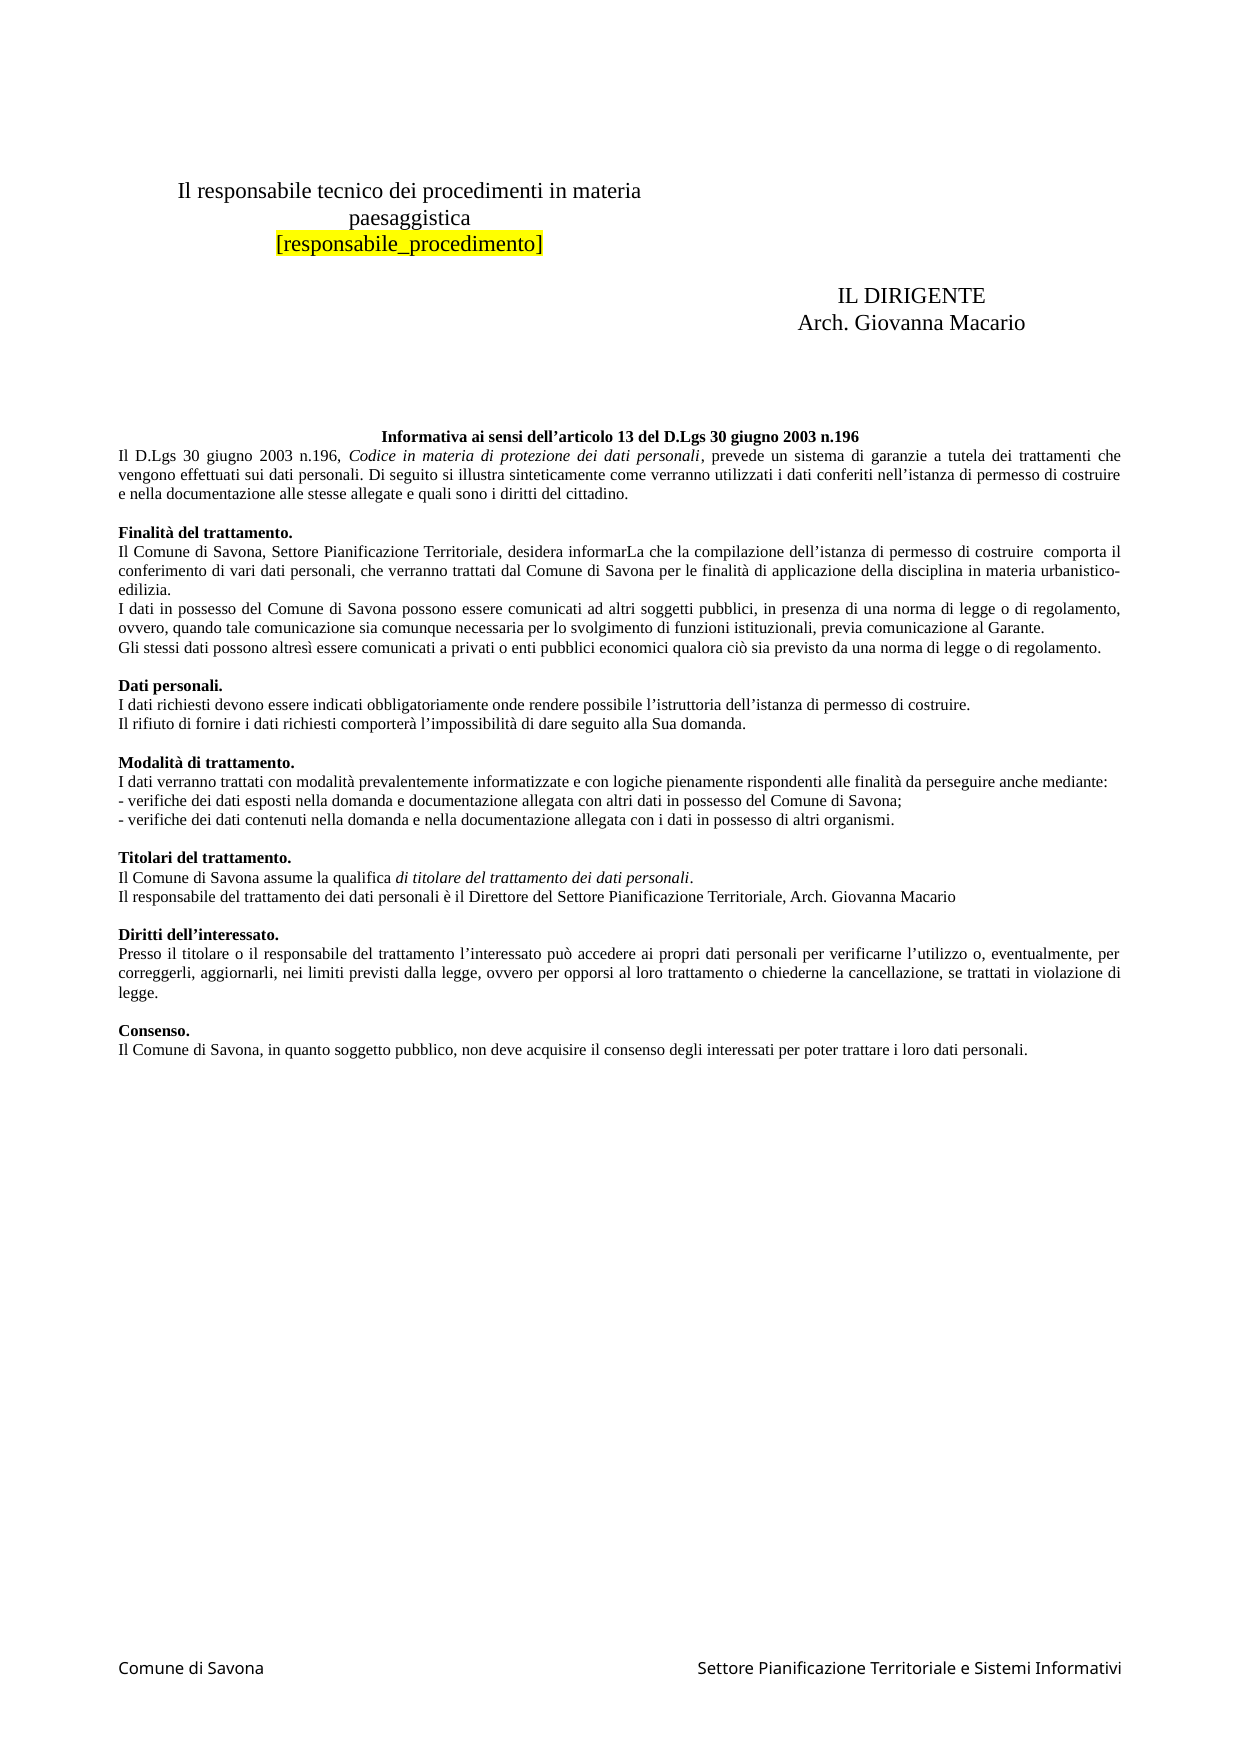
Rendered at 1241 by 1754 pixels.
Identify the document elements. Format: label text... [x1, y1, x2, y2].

text Diritti dell’interessato. [118, 925, 1122, 944]
table_header Il responsabile tecnico dei procedimenti in materia paesaggistica [responsabile_procedimento] [118, 177, 701, 283]
text Presso il titolare o il responsabile del trattamento l’interessato può accedere ai propri dati personali per verificarne l’utilizzo o, eventualmente, per correggerli, aggiornarli, nei limiti previsti dalla legge, ovvero per opporsi al loro trattamento o chiederne la cancellazione, se trattati in violazione di legge. [118, 944, 1122, 1002]
text - verifiche dei dati contenuti nella domanda e nella documentazione allegata con i dati in possesso di altri organismi. [118, 810, 1122, 829]
text Il Comune di Savona, in quanto soggetto pubblico, non deve acquisire il consenso degli interessati per poter trattare i loro dati personali. [118, 1040, 1122, 1059]
text I dati verranno trattati con modalità prevalentemente informatizzate e con logiche pienamente rispondenti alle finalità da perseguire anche mediante: [118, 772, 1122, 791]
text Titolari del trattamento. [118, 848, 1122, 867]
subtitle Informativa ai sensi dell’articolo 13 del D.Lgs 30 giugno 2003 n.196 [118, 427, 1122, 446]
text I dati in possesso del Comune di Savona possono essere comunicati ad altri soggetti pubblici, in presenza di una norma di legge o di regolamento, ovvero, quando tale comunicazione sia comunque necessaria per lo svolgimento di funzioni istituzionali, previa comunicazione al Garante. [118, 599, 1122, 637]
text Il Comune di Savona assume la qualifica di titolare del trattamento dei dati personali. [118, 867, 1122, 887]
text Il rifiuto di fornire i dati richiesti comporterà l’impossibilità di dare seguito alla Sua domanda. [118, 714, 1122, 733]
table_cell [118, 283, 701, 335]
text Modalità di trattamento. [118, 752, 1122, 772]
text Finalità del trattamento. [118, 522, 1122, 542]
text Il responsabile del trattamento dei dati personali è il Direttore del Settore Pianificazione Territoriale, Arch. Giovanna Macario [118, 887, 1122, 906]
text Gli stessi dati possono altresì essere comunicati a privati o enti pubblici economici qualora ciò sia previsto da una norma di legge o di regolamento. [118, 637, 1122, 657]
table_cell IL DIRIGENTE Arch. Giovanna Macario [701, 283, 1122, 335]
text I dati richiesti devono essere indicati obbligatoriamente onde rendere possibile l’istruttoria dell’istanza di permesso di costruire. [118, 695, 1122, 714]
text Consenso. [118, 1021, 1122, 1040]
text Il Comune di Savona, Settore Pianificazione Territoriale, desidera informarLa che la compilazione dell’istanza di permesso di costruire comporta il conferimento di vari dati personali, che verranno trattati dal Comune di Savona per le finalità di applicazione della disciplina in materia urbanistico-edilizia. [118, 542, 1122, 599]
text Dati personali. [118, 676, 1122, 695]
text Il D.Lgs 30 giugno 2003 n.196, Codice in materia di protezione dei dati personali, prevede un sistema di garanzie a tutela dei trattamenti che vengono effettuati sui dati personali. Di seguito si illustra sinteticamente come verranno utilizzati i dati conferiti nell’istanza di permesso di costruire e nella documentazione alle stesse allegate e quali sono i diritti del cittadino. [118, 446, 1122, 503]
text - verifiche dei dati esposti nella domanda e documentazione allegata con altri dati in possesso del Comune di Savona; [118, 791, 1122, 810]
table_header [701, 177, 1122, 283]
